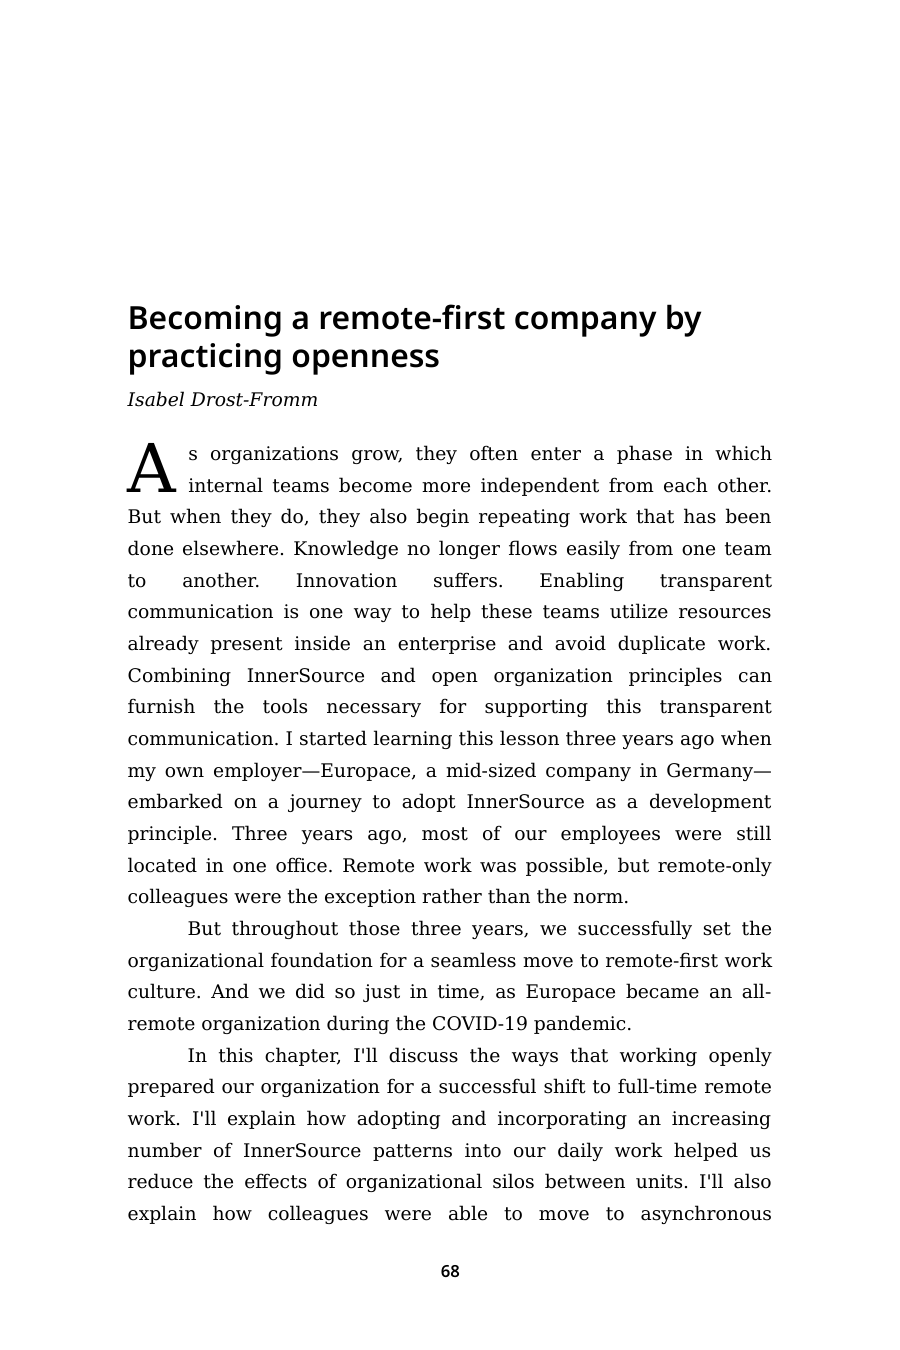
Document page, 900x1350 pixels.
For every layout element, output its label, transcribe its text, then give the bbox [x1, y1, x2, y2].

subtitle Becoming a remote-first company by practicing openness [127, 298, 772, 377]
text Isabel Drost-Fromm [127, 389, 772, 411]
text As organizations grow, they often enter a phase in which internal teams become more independent from each other. But when they do, they also begin repeating work that has been done elsewhere. Knowledge no longer flows easily from one team to another. Innovation suffers. Enabling transparent communication is one way to help these teams utilize resources already present inside an enterprise and avoid duplicate work. Combining InnerSource and open organization principles can furnish the tools necessary for supporting this transparent communication. I started learning this lesson three years ago when my own employer—Europace, a mid-sized company in Germany—embarked on a journey to adopt InnerSource as a development principle. Three years ago, most of our employees were still located in one office. Remote work was possible, but remote-only colleagues were the exception rather than the norm. [127, 443, 772, 908]
text But throughout those three years, we successfully set the organizational foundation for a seamless move to remote-first work culture. And we did so just in time, as Europace became an all-remote organization during the COVID-19 pandemic. [127, 918, 772, 1035]
text In this chapter, I'll discuss the ways that working openly prepared our organization for a successful shift to full-time remote work. I'll explain how adopting and incorporating an increasing number of InnerSource patterns into our daily work helped us reduce the effects of organizational silos between units. I'll also explain how colleagues were able to move to asynchronous [127, 1045, 772, 1225]
